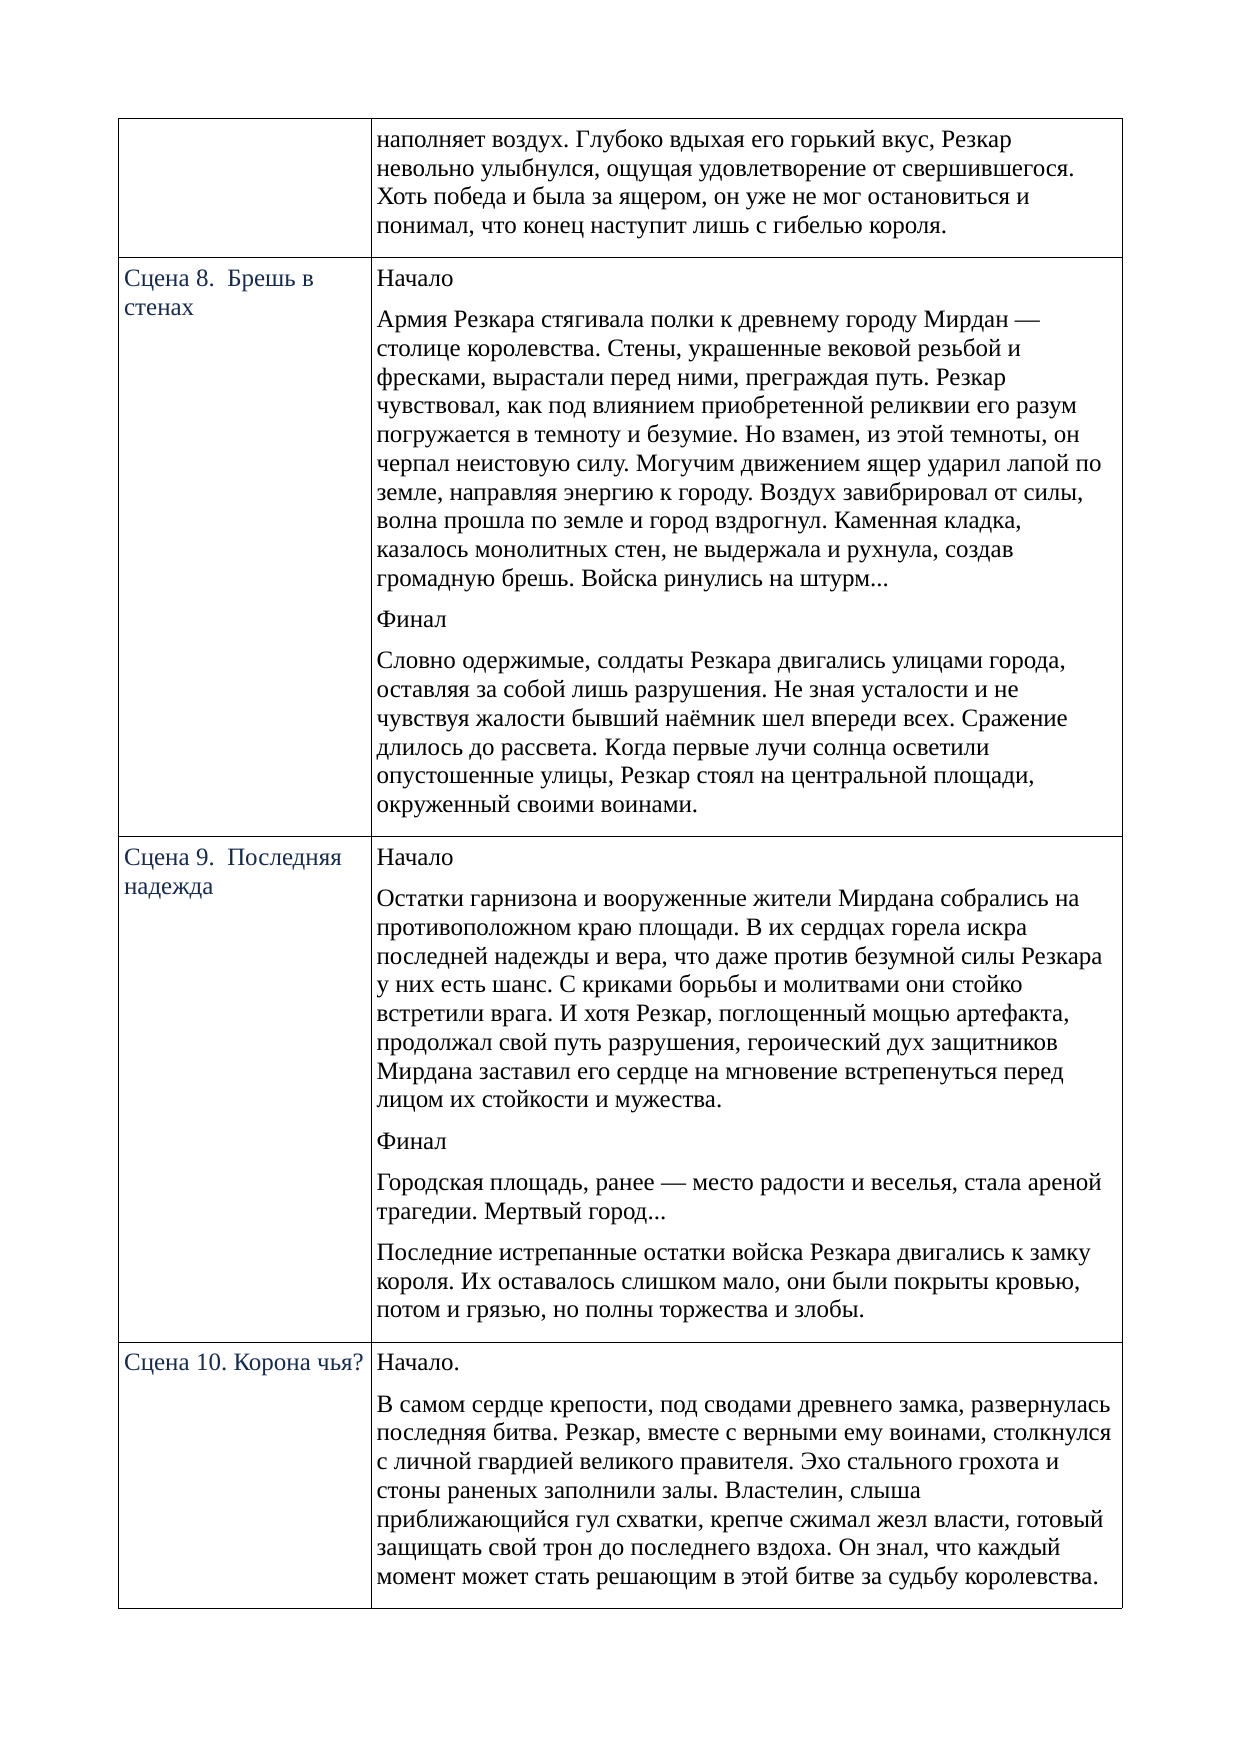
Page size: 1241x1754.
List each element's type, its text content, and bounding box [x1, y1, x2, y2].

table_cell Начало. В самом сердце крепости, под сводами древнего замка, развернулась последняя битва. Резкар, вместе с верными ему воинами, столкнулся с личной гвардией великого правителя. Эхо стального грохота и стоны раненых заполнили залы. Властелин, слыша приближающийся гул схватки, крепче сжимал жезл власти, готовый защищать свой трон до последнего вздоха. Он знал, что каждый момент может стать решающим в этой битве за судьбу королевства. [372, 1343, 1122, 1608]
table_cell Сцена 8. Брешь в стенах [119, 258, 371, 836]
table_cell Сцена 10. Корона чья? [119, 1343, 371, 1608]
table_cell Начало Остатки гарнизона и вооруженные жители Мирдана собрались на противоположном краю площади. В их сердцах горела искра последней надежды и вера, что даже против безумной силы Резкара у них есть шанс. С криками борьбы и молитвами они стойко встретили врага. И хотя Резкар, поглощенный мощью артефакта, продолжал свой путь разрушения, героический дух защитников Мирдана заставил его сердце на мгновение встрепенуться перед лицом их стойкости и мужества. Финал Городская площадь, ранее — место радости и веселья, стала ареной трагедии. Мертвый город... Последние истрепанные остатки войска Резкара двигались к замку короля. Их оставалось слишком мало, они были покрыты кровью, потом и грязью, но полны торжества и злобы. [372, 837, 1122, 1342]
table_cell [119, 119, 371, 257]
table_cell Начало Армия Резкара стягивала полки к древнему городу Мирдан — столице королевства. Стены, украшенные вековой резьбой и фресками, вырастали перед ними, преграждая путь. Резкар чувствовал, как под влиянием приобретенной реликвии его разум погружается в темноту и безумие. Но взамен, из этой темноты, он черпал неистовую силу. Могучим движением ящер ударил лапой по земле, направляя энергию к городу. Воздух завибрировал от силы, волна прошла по земле и город вздрогнул. Каменная кладка, казалось монолитных стен, не выдержала и рухнула, создав громадную брешь. Войска ринулись на штурм... Финал Словно одержимые, солдаты Резкара двигались улицами города, оставляя за собой лишь разрушения. Не зная усталости и не чувствуя жалости бывший наёмник шел впереди всех. Сражение длилось до рассвета. Когда первые лучи солнца осветили опустошенные улицы, Резкар стоял на центральной площади, окруженный своими воинами. [372, 258, 1122, 836]
table_cell наполняет воздух. Глубоко вдыхая его горький вкус, Резкар невольно улыбнулся, ощущая удовлетворение от свершившегося. Хоть победа и была за ящером, он уже не мог остановиться и понимал, что конец наступит лишь с гибелью короля. [372, 119, 1122, 257]
table_cell Сцена 9. Последняя надежда [119, 837, 371, 1342]
